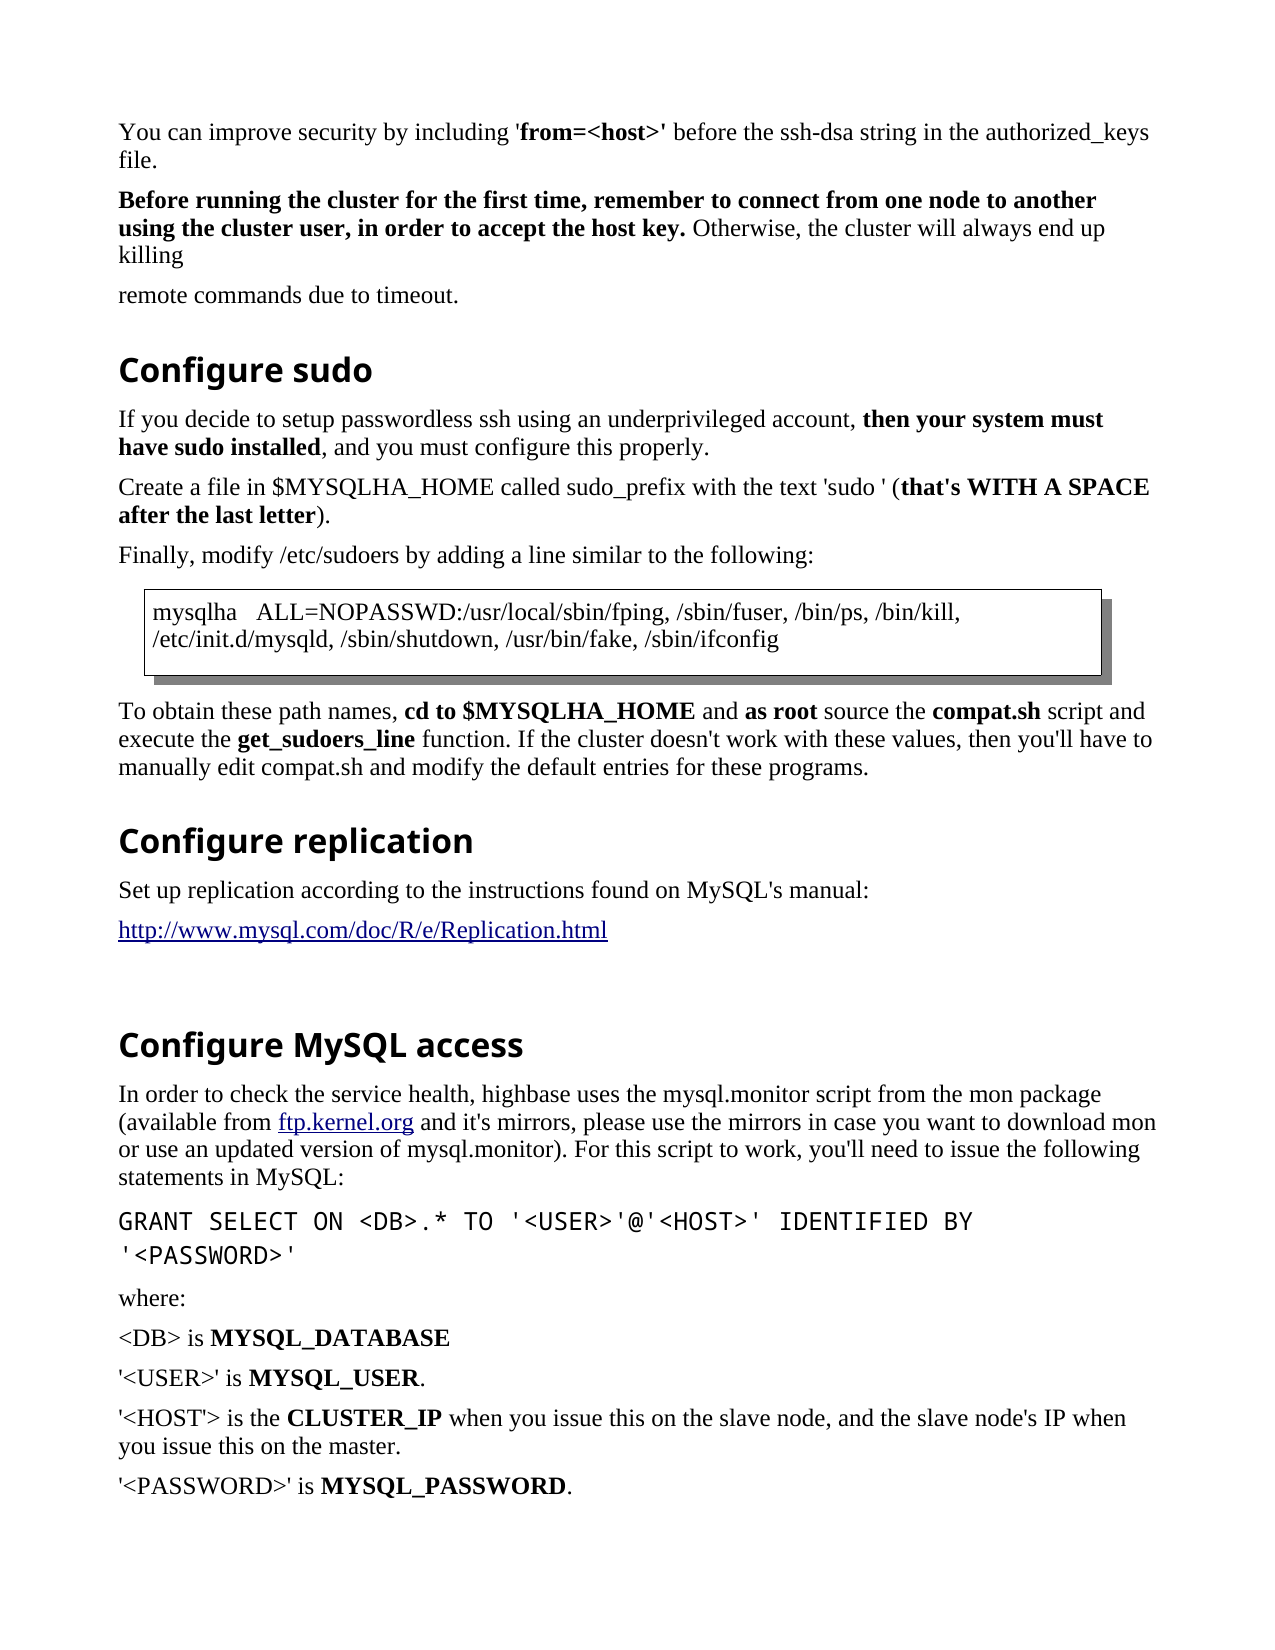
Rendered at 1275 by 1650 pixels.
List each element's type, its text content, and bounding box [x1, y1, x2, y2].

text Create a file in $MYSQLHA_HOME called sudo_prefix with the text 'sudo ' (that's WITH A SPACE after the last letter). [118, 473, 1157, 528]
text GRANT SELECT ON <DB>.* TO '<USER>'@'<HOST>' IDENTIFIED BY '<PASSWORD>' [118, 1203, 1157, 1271]
subtitle Configure MySQL access [118, 1022, 1157, 1067]
text mysqlha ALL=NOPASSWD:/usr/local/sbin/fping, /sbin/fuser, /bin/ps, /bin/kill, /etc/init.d/mysqld, /sbin/shutdown, /usr/bin/fake, /sbin/ifconfig [152, 598, 1092, 653]
text Set up replication according to the instructions found on MySQL's manual: [118, 876, 1157, 904]
text <DB> is MYSQL_DATABASE [118, 1324, 1157, 1352]
text '<PASSWORD>' is MYSQL_PASSWORD. [118, 1472, 1157, 1500]
text To obtain these path names, cd to $MYSQLHA_HOME and as root source the compat.sh script and execute the get_sudoers_line function. If the cluster doesn't work with these values, then you'll have to manually edit compat.sh and modify the default entries for these programs. [118, 581, 1157, 780]
text In order to check the service health, highbase uses the mysql.monitor script from the mon package (available from ftp.kernel.org and it's mirrors, please use the mirrors in case you want to download mon or use an updated version of mysql.monitor). For this script to work, you'll need to issue the following statements in MySQL: [118, 1080, 1157, 1191]
text You can improve security by including 'from=<host>' before the ssh-dsa string in the authorized_keys file. [118, 118, 1157, 173]
subtitle Configure sudo [118, 347, 1157, 393]
text remote commands due to timeout. [118, 282, 1157, 309]
text where: [118, 1284, 1157, 1312]
text '<HOST'> is the CLUSTER_IP when you issue this on the slave node, and the slave node's IP when you issue this on the master. [118, 1404, 1157, 1460]
text If you decide to setup passwordless ssh using an underprivileged account, then your system must have sudo installed, and you must configure this properly. [118, 405, 1157, 461]
text '<USER>' is MYSQL_USER. [118, 1364, 1157, 1392]
text Before running the cluster for the first time, remember to connect from one node to another using the cluster user, in order to accept the host key. Otherwise, the cluster will always end up killing [118, 186, 1157, 269]
subtitle Configure replication [118, 818, 1157, 864]
text Finally, modify /etc/sudoers by adding a line similar to the following: [118, 541, 1157, 569]
text http://www.mysql.com/doc/R/e/Replication.html [118, 916, 1157, 944]
